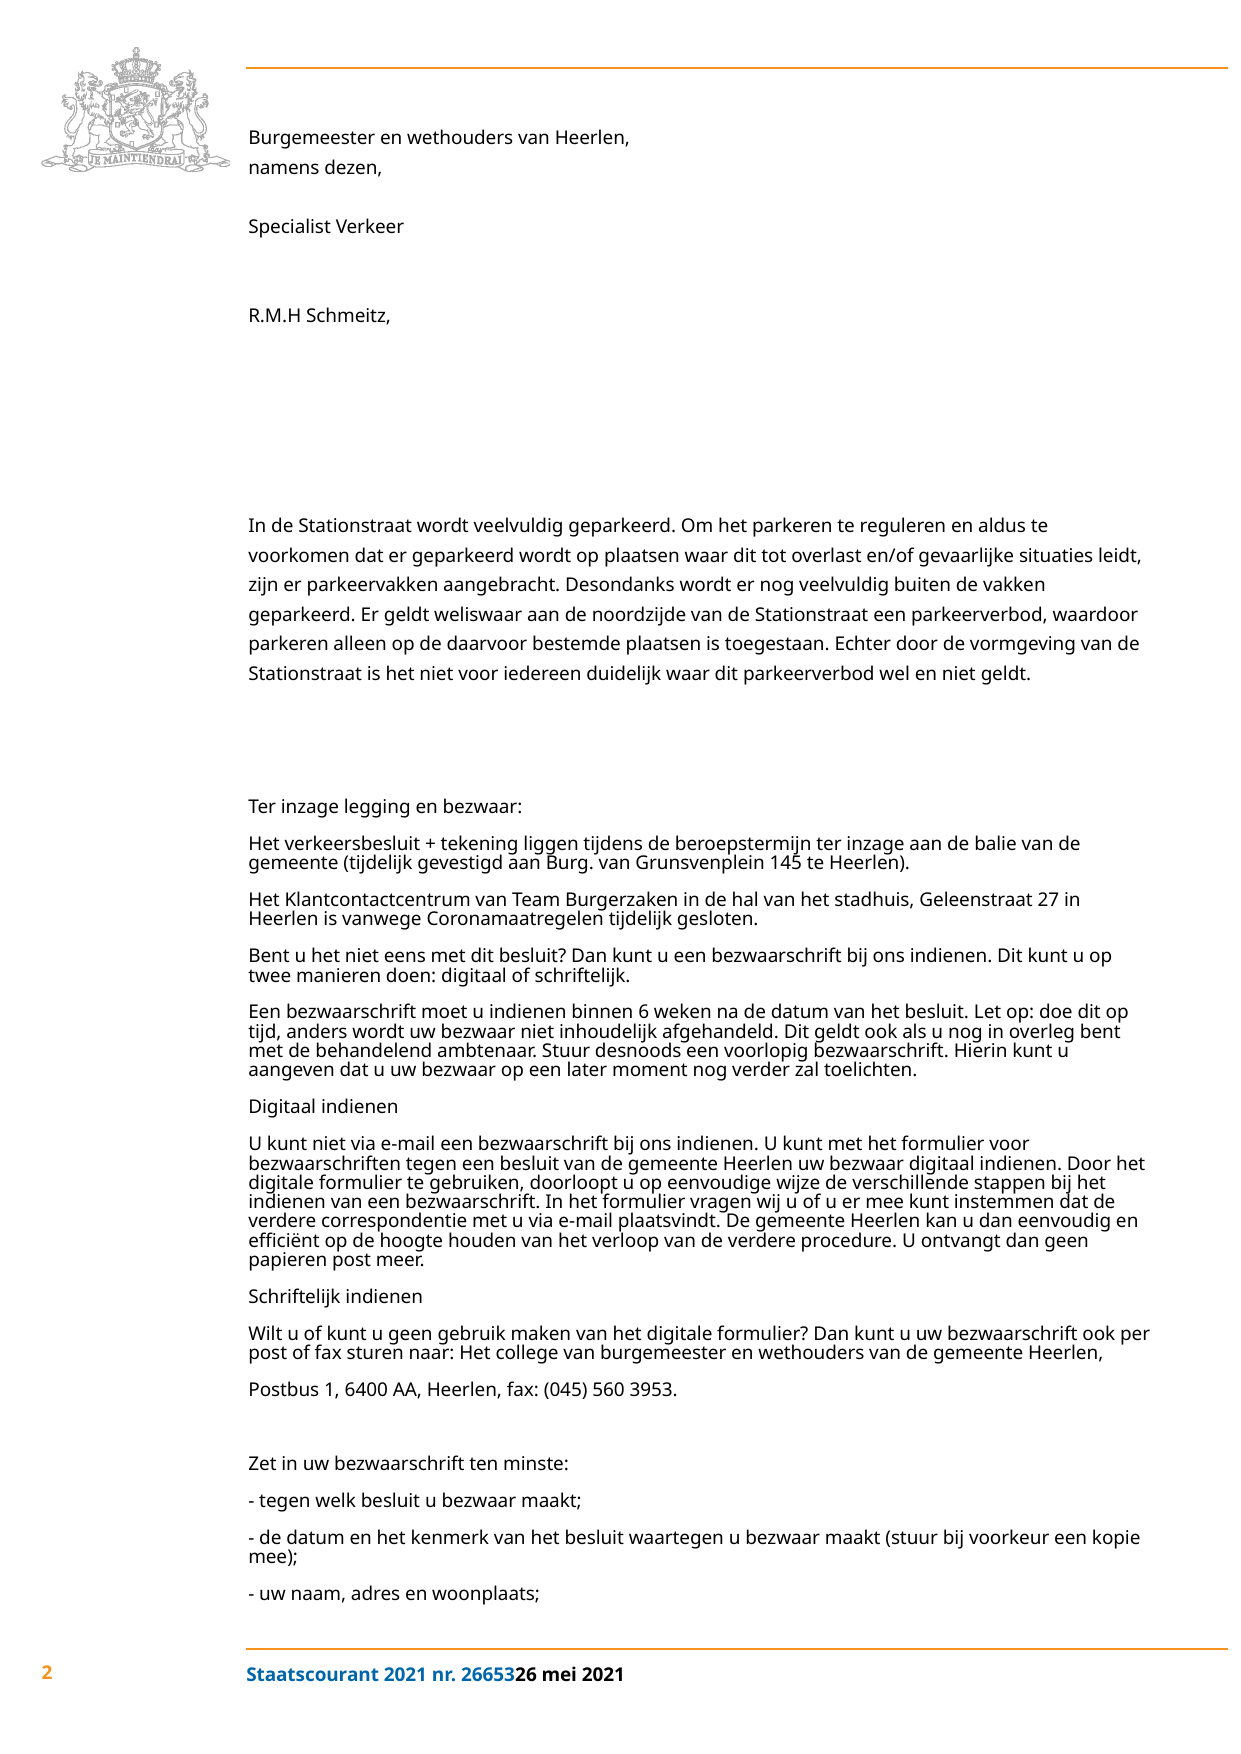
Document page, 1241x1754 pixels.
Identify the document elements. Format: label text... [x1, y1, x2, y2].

text Specialist Verkeer [248, 213, 1152, 239]
text Postbus 1, 6400 AA, Heerlen, fax: (045) 560 3953. [248, 1381, 1152, 1400]
text Digitaal indienen [248, 1098, 1152, 1118]
text In de Stationstraat wordt veelvuldig geparkeerd. Om het parkeren te reguleren en aldus te voorkomen dat er geparkeerd wordt op plaatsen waar dit tot overlast en/of gevaarlijke situaties leidt, zijn er parkeervakken aangebracht. Desondanks wordt er nog veelvuldig buiten de vakken geparkeerd. Er geldt weliswaar aan de noordzijde van de Stationstraat een parkeerverbod, waardoor parkeren alleen op de daarvoor bestemde plaatsen is toegestaan. Echter door de vormgeving van de Stationstraat is het niet voor iedereen duidelijk waar dit parkeerverbod wel en niet geldt. [248, 512, 1152, 686]
text Burgemeester en wethouders van Heerlen, [248, 124, 1152, 150]
text - de datum en het kenmerk van het besluit waartegen u bezwaar maakt (stuur bij voorkeur een kopie mee); [248, 1529, 1152, 1568]
text Wilt u of kunt u geen gebruik maken van het digitale formulier? Dan kunt u uw bezwaarschrift ook per post of fax sturen naar: Het college van burgemeester en wethouders van de gemeente Heerlen, [248, 1325, 1152, 1363]
text Het verkeersbesluit + tekening liggen tijdens de beroepstermijn ter inzage aan de balie van de gemeente (tijdelijk gevestigd aan Burg. van Grunsvenplein 145 te Heerlen). [248, 835, 1152, 873]
text Ter inzage legging en bezwaar: [248, 798, 1152, 817]
text Een bezwaarschrift moet u indienen binnen 6 weken na de datum van het besluit. Let op: doe dit op tijd, anders wordt uw bezwaar niet inhoudelijk afgehandeld. Dit geldt ook als u nog in overleg bent met de behandelend ambtenaar. Stuur desnoods een voorlopig bezwaarschrift. Hierin kunt u aangeven dat u uw bezwaar op een later moment nog verder zal toelichten. [248, 1003, 1152, 1081]
text - tegen welk besluit u bezwaar maakt; [248, 1492, 1152, 1511]
text R.M.H Schmeitz, [248, 302, 1152, 328]
picture [41, 47, 231, 172]
text Zet in uw bezwaarschrift ten minste: [248, 1455, 1152, 1474]
text Het Klantcontactcentrum van Team Burgerzaken in de hal van het stadhuis, Geleenstraat 27 in Heerlen is vanwege Coronamaatregelen tijdelijk gesloten. [248, 891, 1152, 929]
text namens dezen, [248, 154, 1152, 180]
text Schriftelijk indienen [248, 1288, 1152, 1307]
text U kunt niet via e-mail een bezwaarschrift bij ons indienen. U kunt met het formulier voor bezwaarschriften tegen een besluit van de gemeente Heerlen uw bezwaar digitaal indienen. Door het digitale formulier te gebruiken, doorloopt u op eenvoudige wijze de verschillende stappen bij het indienen van een bezwaarschrift. In het formulier vragen wij u of u er mee kunt instemmen dat de verdere correspondentie met u via e-mail plaatsvindt. De gemeente Heerlen kan u dan eenvoudig en efficiënt op de hoogte houden van het verloop van de verdere procedure. U ontvangt dan geen papieren post meer. [248, 1135, 1152, 1270]
text Bent u het niet eens met dit besluit? Dan kunt u een bezwaarschrift bij ons indienen. Dit kunt u op twee manieren doen: digitaal of schriftelijk. [248, 947, 1152, 986]
text - uw naam, adres en woonplaats; [248, 1585, 1152, 1604]
